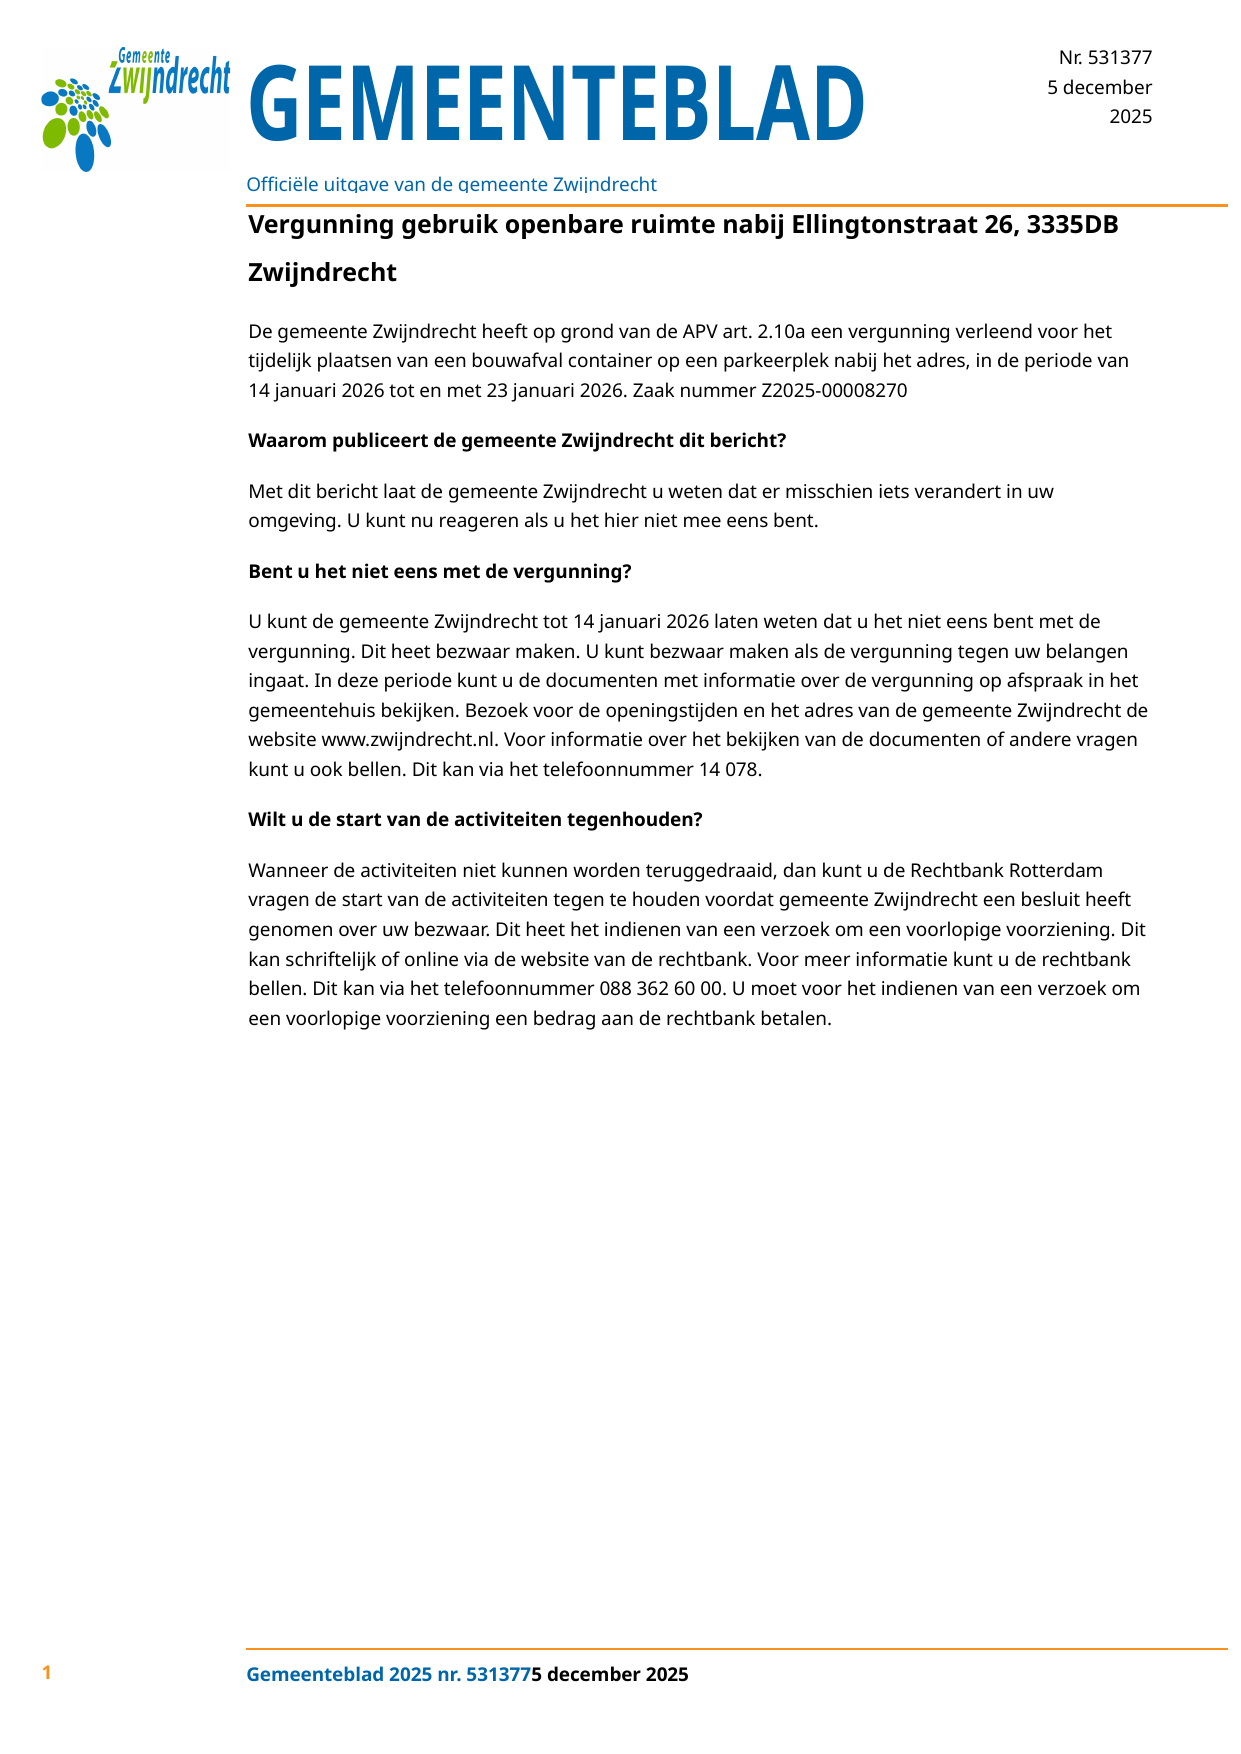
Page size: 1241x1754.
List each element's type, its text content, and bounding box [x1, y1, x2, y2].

text De gemeente Zwijndrecht heeft op grond van de APV art. 2.10a een vergunning verleend voor het tijdelijk plaatsen van een bouwafval container op een parkeerplek nabij het adres, in de periode van 14 januari 2026 tot en met 23 januari 2026. Zaak nummer Z2025-00008270 [248, 318, 1152, 403]
text Met dit bericht laat de gemeente Zwijndrecht u weten dat er misschien iets verandert in uw omgeving. U kunt nu reageren als u het hier niet mee eens bent. [248, 478, 1152, 533]
text Wilt u de start van de activiteiten tegenhouden? [248, 807, 1152, 832]
text U kunt de gemeente Zwijndrecht tot 14 januari 2026 laten weten dat u het niet eens bent met de vergunning. Dit heet bezwaar maken. U kunt bezwaar maken als de vergunning tegen uw belangen ingaat. In deze periode kunt u de documenten met informatie over de vergunning op afspraak in het gemeentehuis bekijken. Bezoek voor de openingstijden en het adres van de gemeente Zwijndrecht de website www.zwijndrecht.nl. Voor informatie over het bekijken van de documenten of andere vragen kunt u ook bellen. Dit kan via het telefoonnummer 14 078. [248, 608, 1152, 782]
picture [41, 47, 231, 172]
text Bent u het niet eens met de vergunning? [248, 558, 1152, 584]
text Vergunning gebruik openbare ruimte nabij Ellingtonstraat 26, 3335DB Zwijndrecht [248, 207, 1152, 288]
text Wanneer de activiteiten niet kunnen worden teruggedraaid, dan kunt u de Rechtbank Rotterdam vragen de start van de activiteiten tegen te houden voordat gemeente Zwijndrecht een besluit heeft genomen over uw bezwaar. Dit heet het indienen van een verzoek om een voorlopige voorziening. Dit kan schriftelijk of online via de website van de rechtbank. Voor meer informatie kunt u de rechtbank bellen. Dit kan via het telefoonnummer 088 362 60 00. U moet voor het indienen van een verzoek om een voorlopige voorziening een bedrag aan de rechtbank betalen. [248, 857, 1152, 1031]
text Waarom publiceert de gemeente Zwijndrecht dit bericht? [248, 427, 1152, 453]
